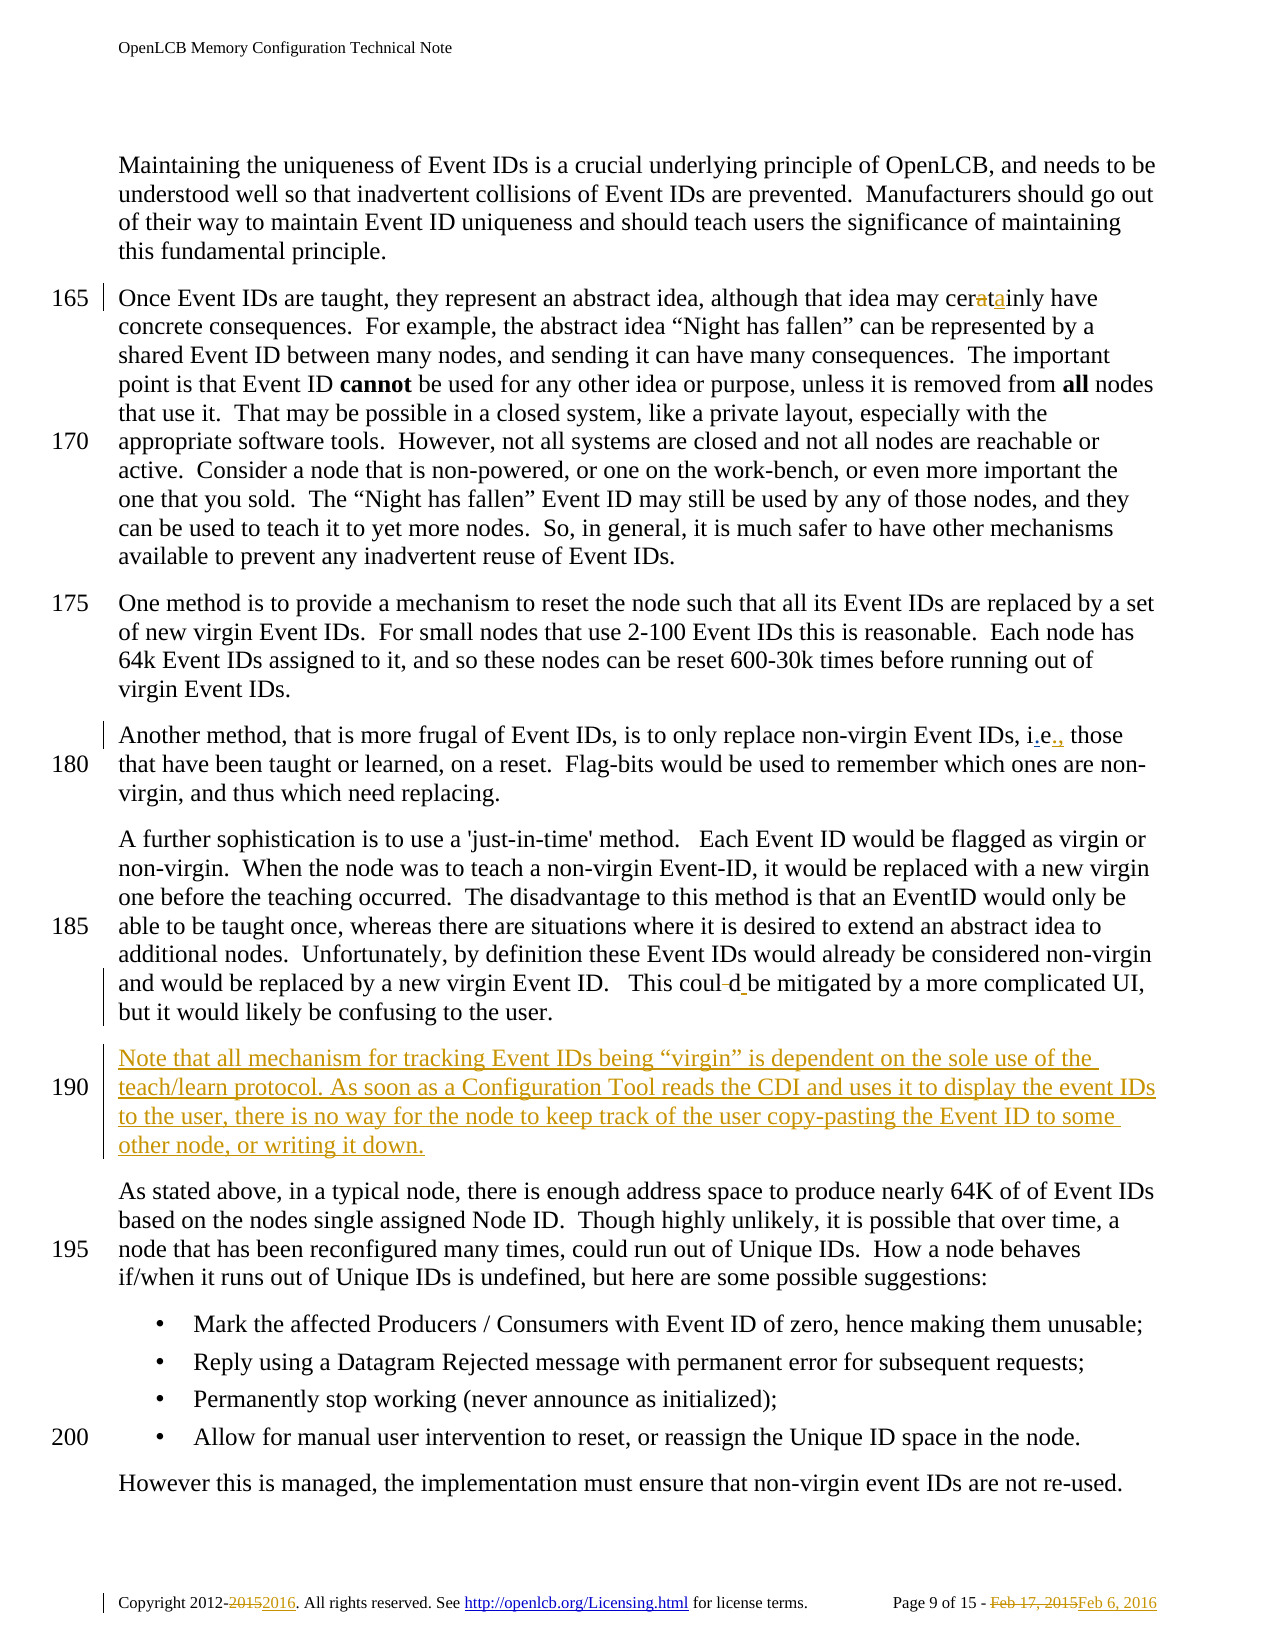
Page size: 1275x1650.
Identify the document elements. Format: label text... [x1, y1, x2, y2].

list Permanently stop working (never announce as initialized); [156, 1384, 1157, 1413]
list Allow for manual user intervention to reset, or reassign the Unique ID space in the node. [156, 1422, 1157, 1451]
list Mark the affected Producers / Consumers with Event ID of zero, hence making them unusable; [156, 1309, 1157, 1338]
text One method is to provide a mechanism to reset the node such that all its Event IDs are replaced by a set of new virgin Event IDs. For small nodes that use 2-100 Event IDs this is reasonable. Each node has 64k Event IDs assigned to it, and so these nodes can be reset 600-30k times before running out of virgin Event IDs. [118, 588, 1157, 703]
list Reply using a Datagram Rejected message with permanent error for subsequent requests; [156, 1347, 1157, 1375]
text Another method, that is more frugal of Event IDs, is to only replace non-virgin Event IDs, i.e., those that have been taught or learned, on a reset. Flag-bits would be used to remember which ones are non-virgin, and thus which need replacing. [118, 721, 1157, 807]
text A further sophistication is to use a 'just-in-time' method. Each Event ID would be flagged as virgin or non-virgin. When the node was to teach a non-virgin Event-ID, it would be replaced with a new virgin one before the teaching occurred. The disadvantage to this method is that an EventID would only be able to be taught once, whereas there are situations where it is desired to extend an abstract idea to additional nodes. Unfortunately, by definition these Event IDs would already be considered non-virgin and would be replaced by a new virgin Event ID. This could be mitigated by a more complicated UI, but it would likely be confusing to the user. [118, 824, 1157, 1026]
text Note that all mechanism for tracking Event IDs being “virgin” is dependent on the sole use of the teach/learn protocol. As soon as a Configuration Tool reads the CDI and uses it to display the event IDs to the user, there is no way for the node to keep track of the user copy-pasting the Event ID to some other node, or writing it down. [118, 1043, 1157, 1158]
text As stated above, in a typical node, there is enough address space to produce nearly 64K of of Event IDs based on the nodes single assigned Node ID. Though highly unlikely, it is possible that over time, a node that has been reconfigured many times, could run out of Unique IDs. How a node behaves if/when it runs out of Unique IDs is undefined, but here are some possible suggestions: [118, 1176, 1157, 1291]
text Maintaining the uniqueness of Event IDs is a crucial underlying principle of OpenLCB, and needs to be understood well so that inadvertent collisions of Event IDs are prevented. Manufacturers should go out of their way to maintain Event ID uniqueness and should teach users the significance of maintaining this fundamental principle. [118, 150, 1157, 265]
text However this is managed, the implementation must ensure that non-virgin event IDs are not re-used. [118, 1468, 1157, 1497]
text Once Event IDs are taught, they represent an abstract idea, although that idea may certainly have concrete consequences. For example, the abstract idea “Night has fallen” can be represented by a shared Event ID between many nodes, and sending it can have many consequences. The important point is that Event ID cannot be used for any other idea or purpose, unless it is removed from all nodes that use it. That may be possible in a closed system, like a private layout, especially with the appropriate software tools. However, not all systems are closed and not all nodes are reachable or active. Consider a node that is non-powered, or one on the work-bench, or even more important the one that you sold. The “Night has fallen” Event ID may still be used by any of those nodes, and they can be used to teach it to yet more nodes. So, in general, it is much safer to have other mechanisms available to prevent any inadvertent reuse of Event IDs. [118, 283, 1157, 570]
